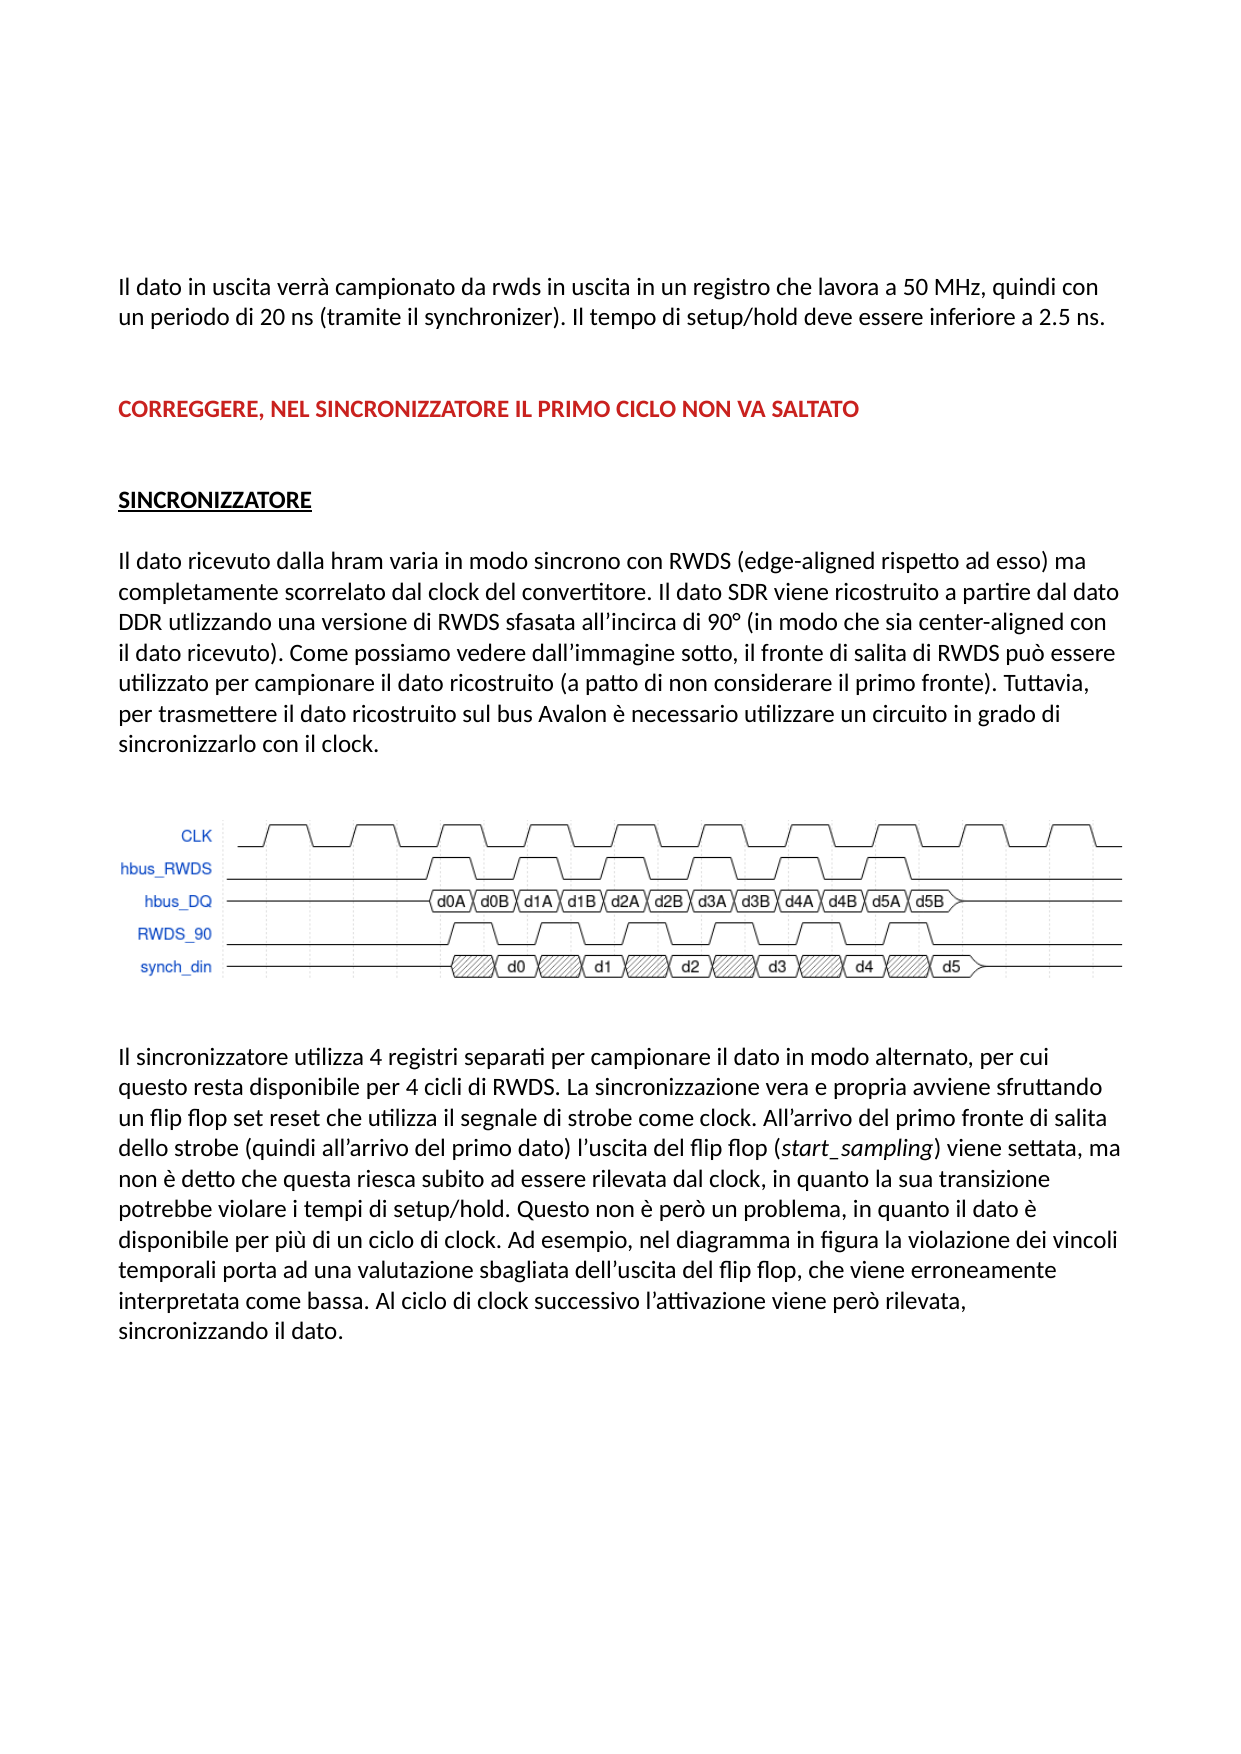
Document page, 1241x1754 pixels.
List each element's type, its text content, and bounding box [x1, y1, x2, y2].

text Il dato ricevuto dalla hram varia in modo sincrono con RWDS (edge-aligned rispetto ad esso) ma completamente scorrelato dal clock del convertitore. Il dato SDR viene ricostruito a partire dal dato DDR utlizzando una versione di RWDS sfasata all’incirca di 90° (in modo che sia center-aligned con il dato ricevuto). Come possiamo vedere dall’immagine sotto, il fronte di salita di RWDS può essere utilizzato per campionare il dato ricostruito (a patto di non considerare il primo fronte). Tuttavia, per trasmettere il dato ricostruito sul bus Avalon è necessario utilizzare un circuito in grado di sincronizzarlo con il clock. [118, 545, 1122, 759]
text Il dato in uscita verrà campionato da rwds in uscita in un registro che lavora a 50 MHz, quindi con un periodo di 20 ns (tramite il synchronizer). Il tempo di setup/hold deve essere inferiore a 2.5 ns. [118, 271, 1122, 332]
text SINCRONIZZATORE [118, 484, 1122, 515]
picture [118, 820, 1123, 980]
text Il sincronizzatore utilizza 4 registri separati per campionare il dato in modo alternato, per cui questo resta disponibile per 4 cicli di RWDS. La sincronizzazione vera e propria avviene sfruttando un flip flop set reset che utilizza il segnale di strobe come clock. All’arrivo del primo fronte di salita dello strobe (quindi all’arrivo del primo dato) l’uscita del flip flop (start_sampling) viene settata, ma non è detto che questa riesca subito ad essere rilevata dal clock, in quanto la sua transizione potrebbe violare i tempi di setup/hold. Questo non è però un problema, in quanto il dato è disponibile per più di un ciclo di clock. Ad esempio, nel diagramma in figura la violazione dei vincoli temporali porta ad una valutazione sbagliata dell’uscita del flip flop, che viene erroneamente interpretata come bassa. Al ciclo di clock successivo l’attivazione viene però rilevata, sincronizzando il dato. [118, 1041, 1122, 1346]
text CORREGGERE, NEL SINCRONIZZATORE IL PRIMO CICLO NON VA SALTATO [118, 393, 1122, 423]
